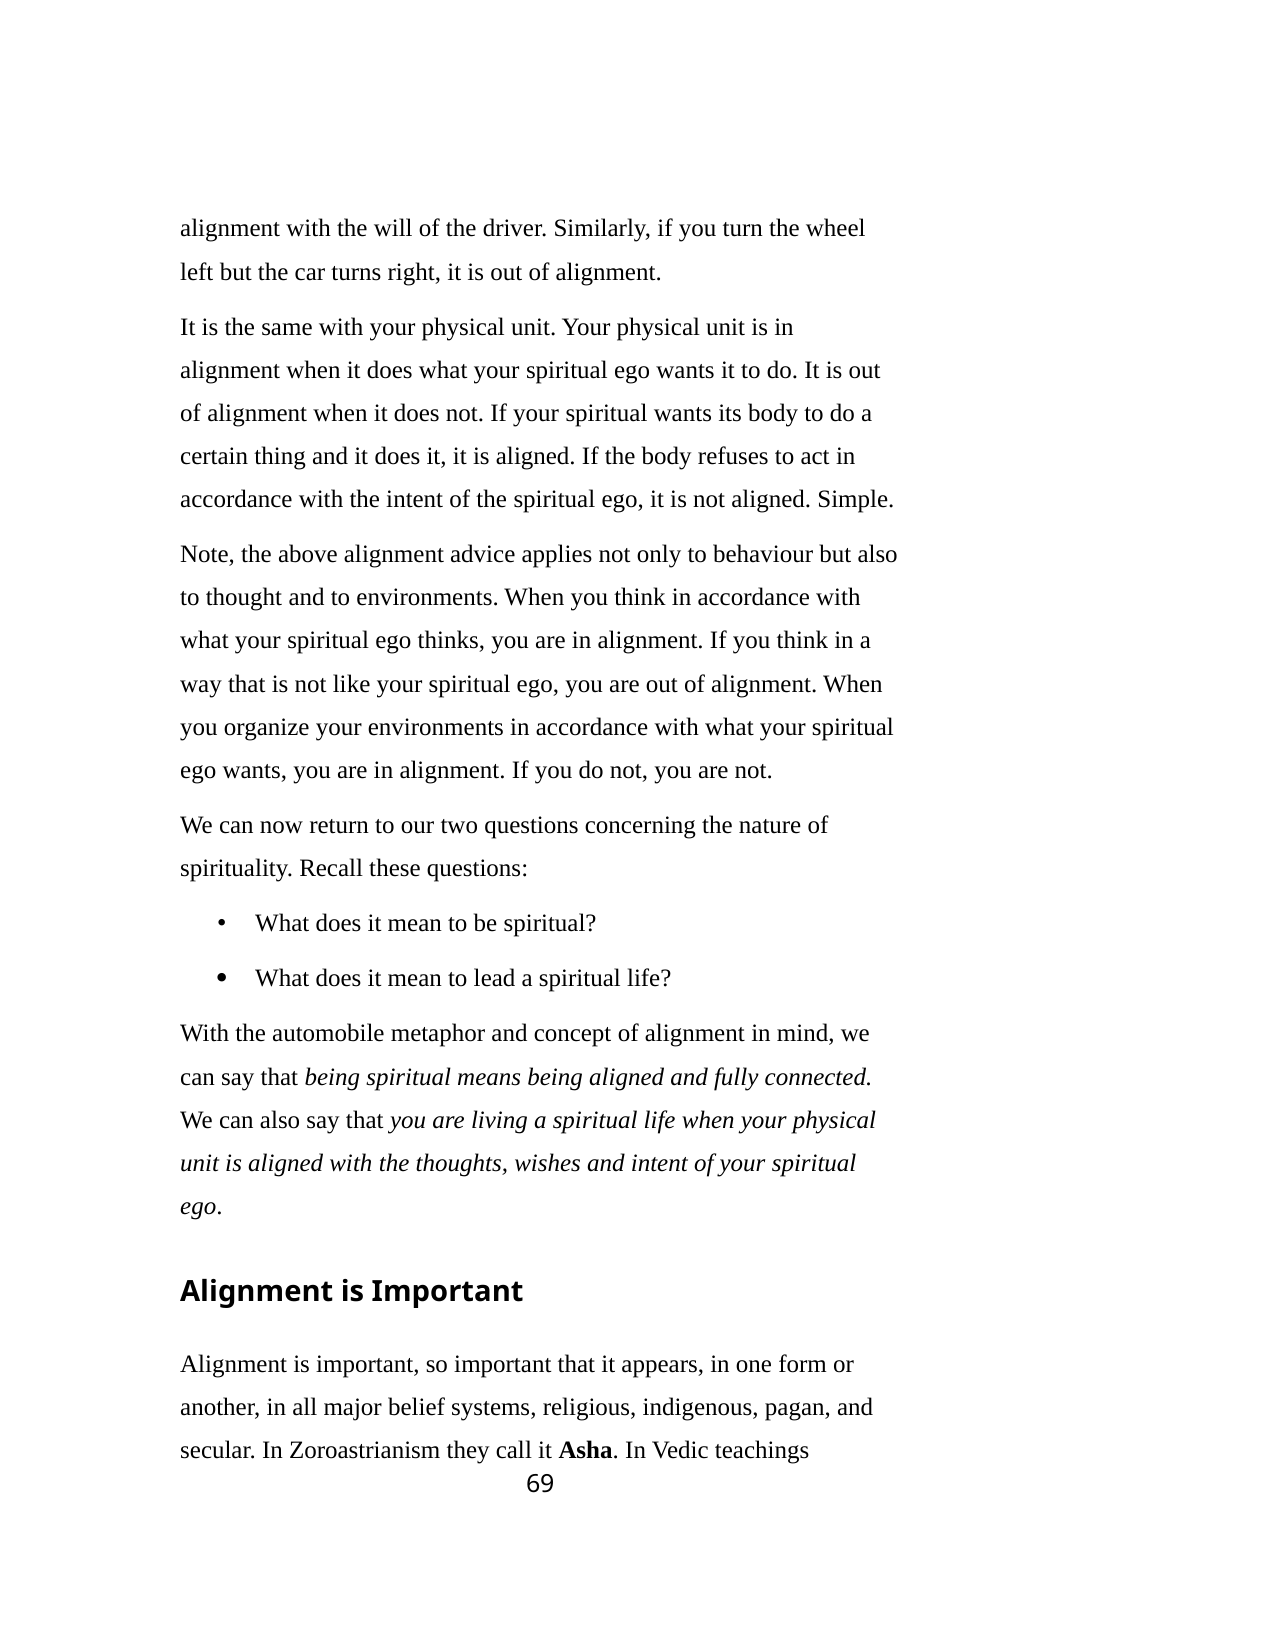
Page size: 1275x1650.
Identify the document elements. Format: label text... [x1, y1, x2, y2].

text With the automobile metaphor and concept of alignment in mind, we can say that being spiritual means being aligned and fully connected. We can also say that you are living a spiritual life when your physical unit is aligned with the thoughts, wishes and intent of your spiritual ego. [180, 1018, 900, 1220]
text Alignment is important, so important that it appears, in one form or another, in all major belief systems, religious, indigenous, pagan, and secular. In Zoroastrianism they call it Asha. In Vedic teachings [180, 1349, 900, 1464]
text alignment with the will of the driver. Similarly, if you turn the wheel left but the car turns right, it is out of alignment. [180, 213, 900, 285]
list What does it mean to be spiritual? [217, 908, 900, 937]
subtitle Alignment is Important [180, 1270, 900, 1310]
text We can now return to our two questions concerning the nature of spirituality. Recall these questions: [180, 810, 900, 882]
text It is the same with your physical unit. Your physical unit is in alignment when it does what your spiritual ego wants it to do. It is out of alignment when it does not. If your spiritual wants its body to do a certain thing and it does it, it is aligned. If the body refuses to act in accordance with the intent of the spiritual ego, it is not aligned. Simple. [180, 312, 900, 513]
text Note, the above alignment advice applies not only to behaviour but also to thought and to environments. When you think in accordance with what your spiritual ego thinks, you are in alignment. If you think in a way that is not like your spiritual ego, you are out of alignment. When you organize your environments in accordance with what your spiritual ego wants, you are in alignment. If you do not, you are not. [180, 539, 900, 784]
list What does it mean to lead a spiritual life? [217, 963, 900, 992]
